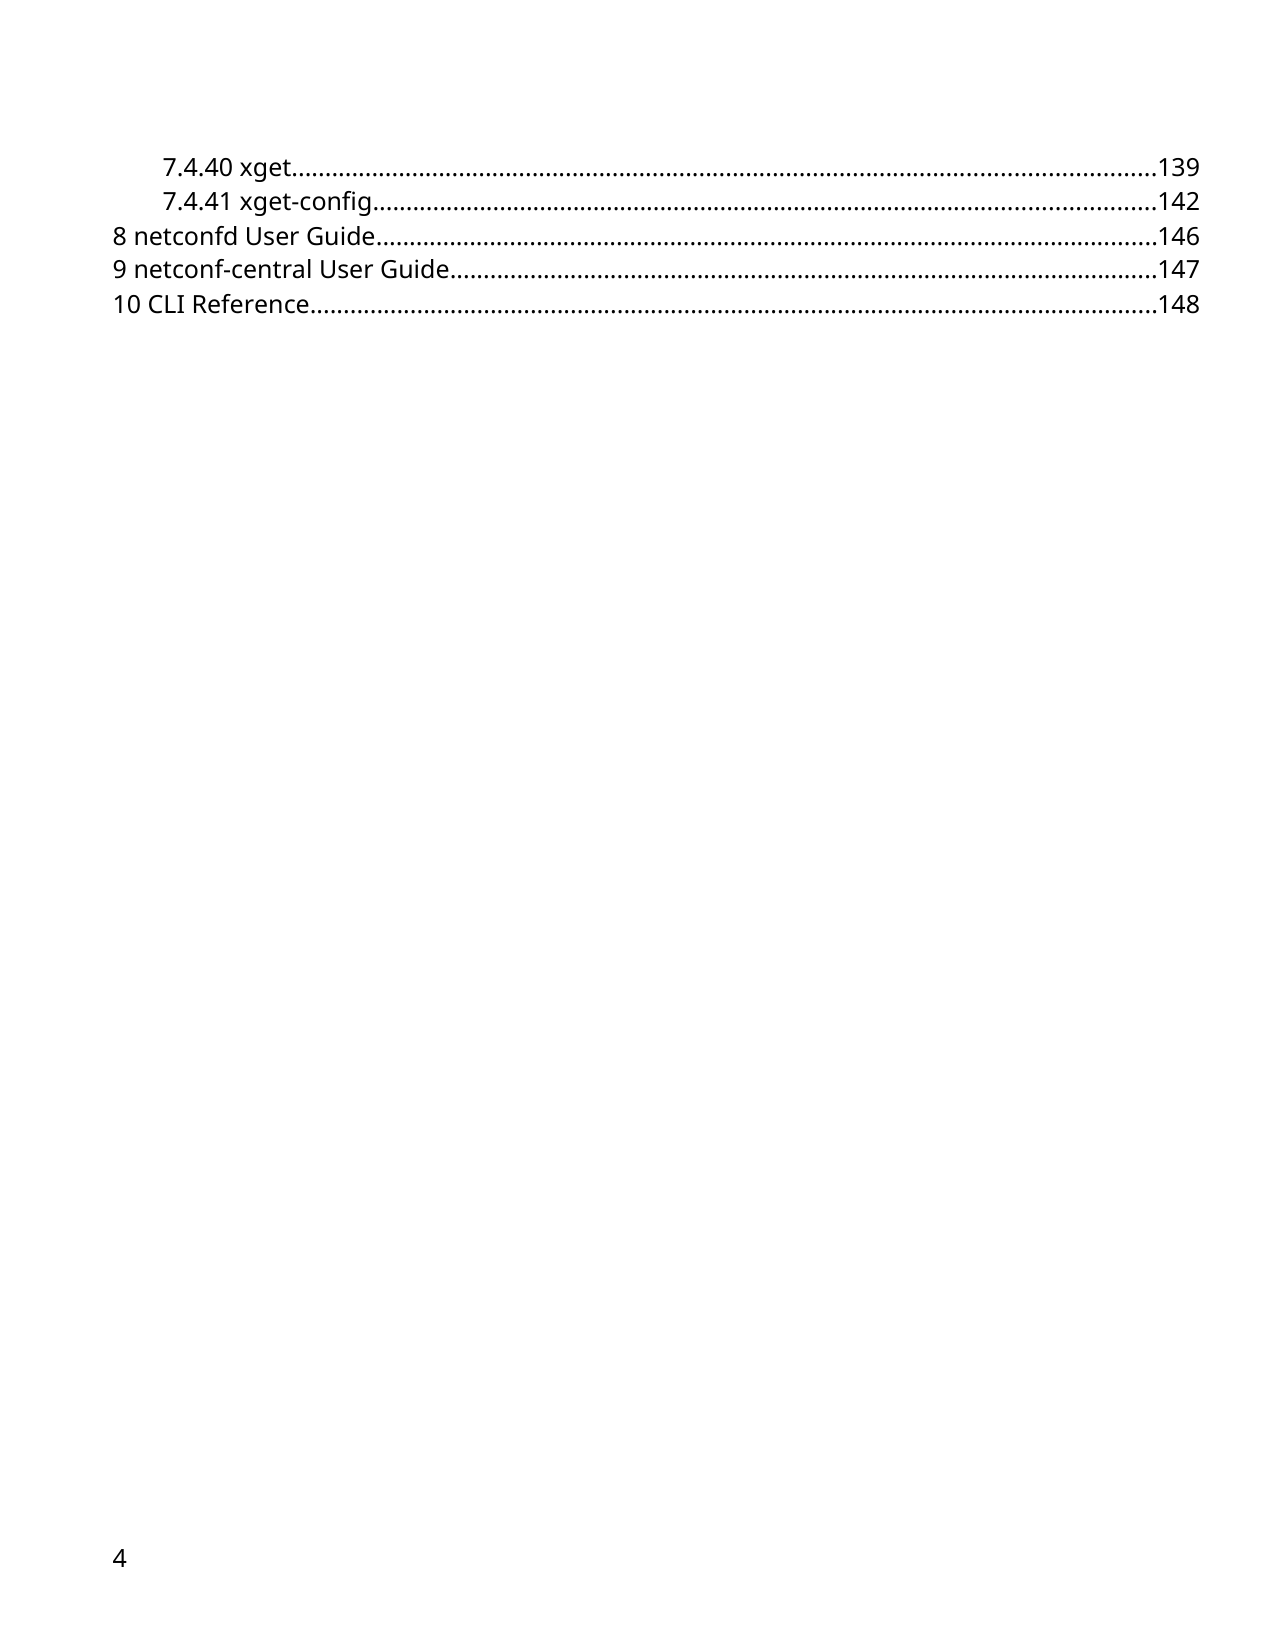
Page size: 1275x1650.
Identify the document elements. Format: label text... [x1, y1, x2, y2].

text 10 CLI Reference 148 [112, 286, 1200, 320]
text 7.4.41 xget-config 142 [162, 184, 1200, 218]
text 7.4.40 xget 139 [162, 150, 1200, 184]
text 9 netconf-central User Guide 147 [112, 252, 1200, 286]
text 8 netconfd User Guide 146 [112, 218, 1200, 252]
